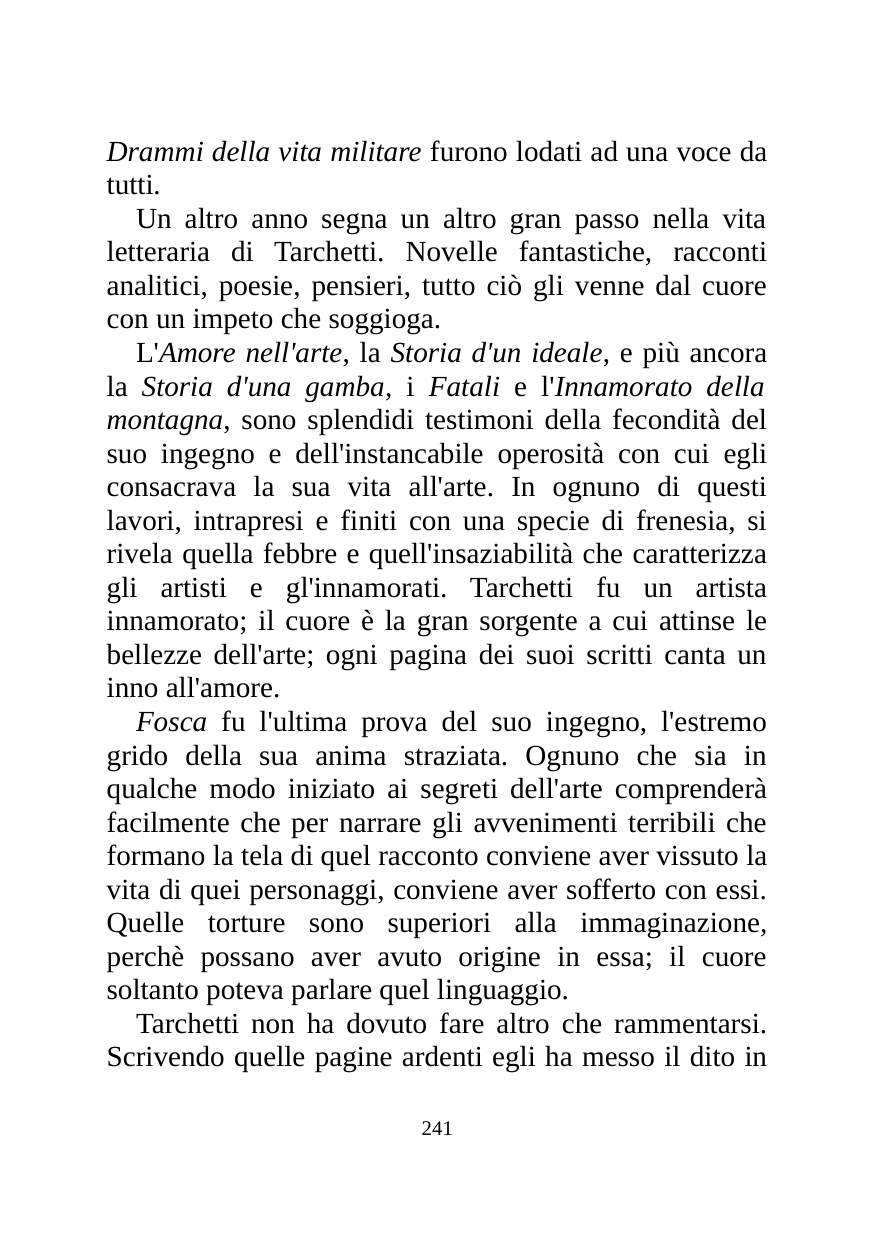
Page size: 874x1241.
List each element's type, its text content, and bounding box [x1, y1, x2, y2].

text Fosca fu l'ultima prova del suo ingegno, l'estremo grido della sua anima straziata. Ognuno che sia in qualche modo iniziato ai segreti dell'arte comprenderà facilmente che per narrare gli avvenimenti terribili che formano la tela di quel racconto conviene aver vissuto la vita di quei personaggi, conviene aver sofferto con essi. Quelle torture sono superiori alla immaginazione, perchè possano aver avuto origine in essa; il cuore soltanto poteva parlare quel linguaggio. [106, 704, 768, 1006]
text L'Amore nell'arte, la Storia d'un ideale, e più ancora la Storia d'una gamba, i Fatali e l'Innamorato della montagna, sono splendidi testimoni della fecondità del suo ingegno e dell'instancabile operosità con cui egli consacrava la sua vita all'arte. In ognuno di questi lavori, intrapresi e finiti con una specie di frenesia, si rivela quella febbre e quell'insaziabilità che caratterizza gli artisti e gl'innamorati. Tarchetti fu un artista innamorato; il cuore è la gran sorgente a cui attinse le bellezze dell'arte; ogni pagina dei suoi scritti canta un inno all'amore. [106, 335, 768, 704]
text Drammi della vita militare furono lodati ad una voce da tutti. [106, 134, 768, 201]
text Un altro anno segna un altro gran passo nella vita letteraria di Tarchetti. Novelle fantastiche, racconti analitici, poesie, pensieri, tutto ciò gli venne dal cuore con un impeto che soggioga. [106, 201, 768, 335]
text Tarchetti non ha dovuto fare altro che rammentarsi. Scrivendo quelle pagine ardenti egli ha messo il dito in [106, 1006, 768, 1073]
